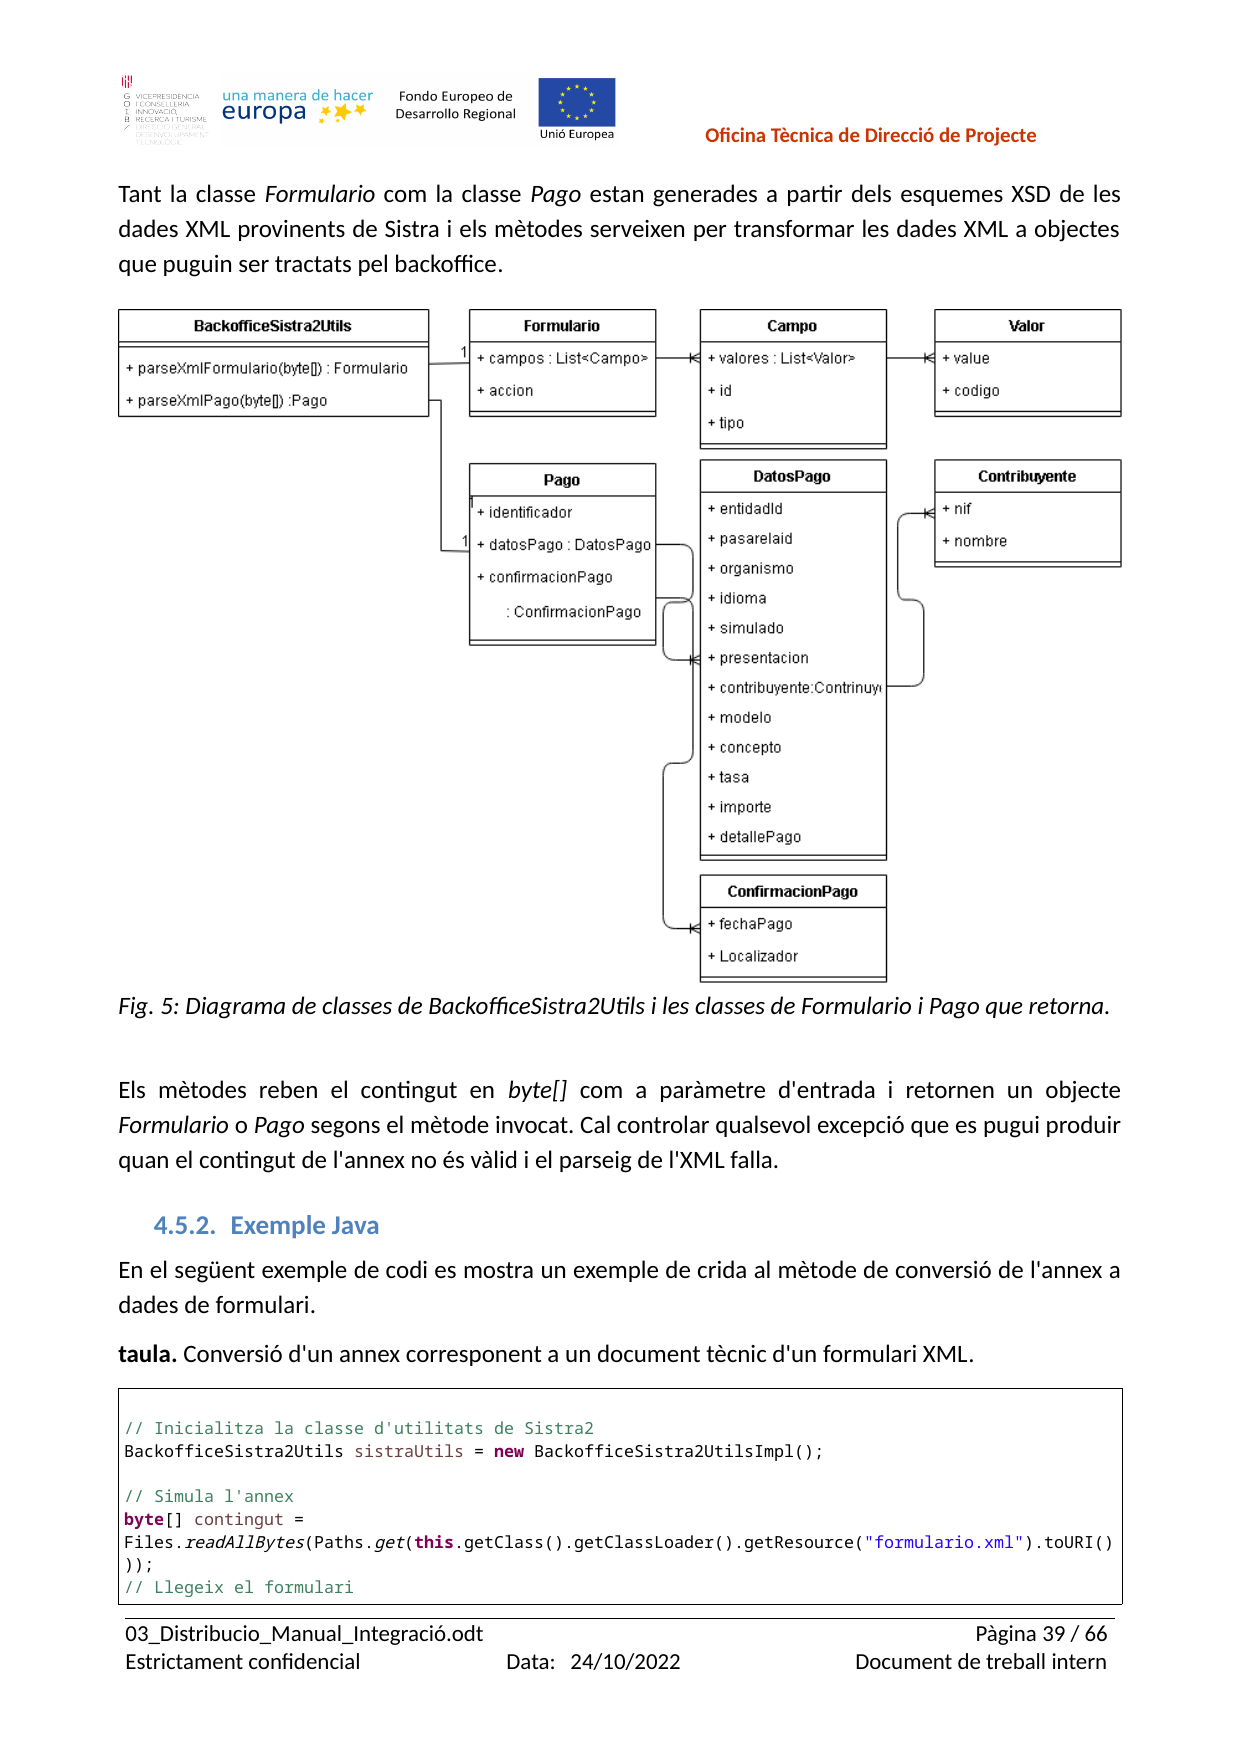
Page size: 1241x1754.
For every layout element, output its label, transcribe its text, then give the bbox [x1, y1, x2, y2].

text taula. Conversió d'un annex corresponent a un document tècnic d'un formulari XML. [118, 1339, 1122, 1369]
text Els mètodes reben el contingut en byte[] com a paràmetre d'entrada i retornen un objecte Formulario o Pago segons el mètode invocat. Cal controlar qualsevol excepció que es pugui produir quan el contingut de l'annex no és vàlid i el parseig de l'XML falla. [118, 1074, 1122, 1175]
picture [219, 73, 621, 147]
picture [118, 309, 1123, 984]
text Fig. 5: Diagrama de classes de BackofficeSistra2Utils i les classes de Formulario i Pago que retorna. [118, 984, 1122, 1020]
table_header // Inicialitza la classe d'utilitats de Sistra2 BackofficeSistra2Utils sistraUtils = new BackofficeSistra2UtilsImpl(); // Simula l'annex byte[] contingut = Files.readAllBytes(Paths.get(this.getClass().getClassLoader().getResource("formulario.xml").toURI())); // Llegeix el formulari [119, 1389, 1122, 1604]
text En el següent exemple de codi es mostra un exemple de crida al mètode de conversió de l'annex a dades de formulari. [118, 1254, 1122, 1319]
subtitle Exemple Java [153, 1208, 1122, 1242]
text Tant la classe Formulario com la classe Pago estan generades a partir dels esquemes XSD de les dades XML provinents de Sistra i els mètodes serveixen per transformar les dades XML a objectes que puguin ser tractats pel backoffice. [118, 178, 1122, 278]
picture [118, 73, 213, 147]
